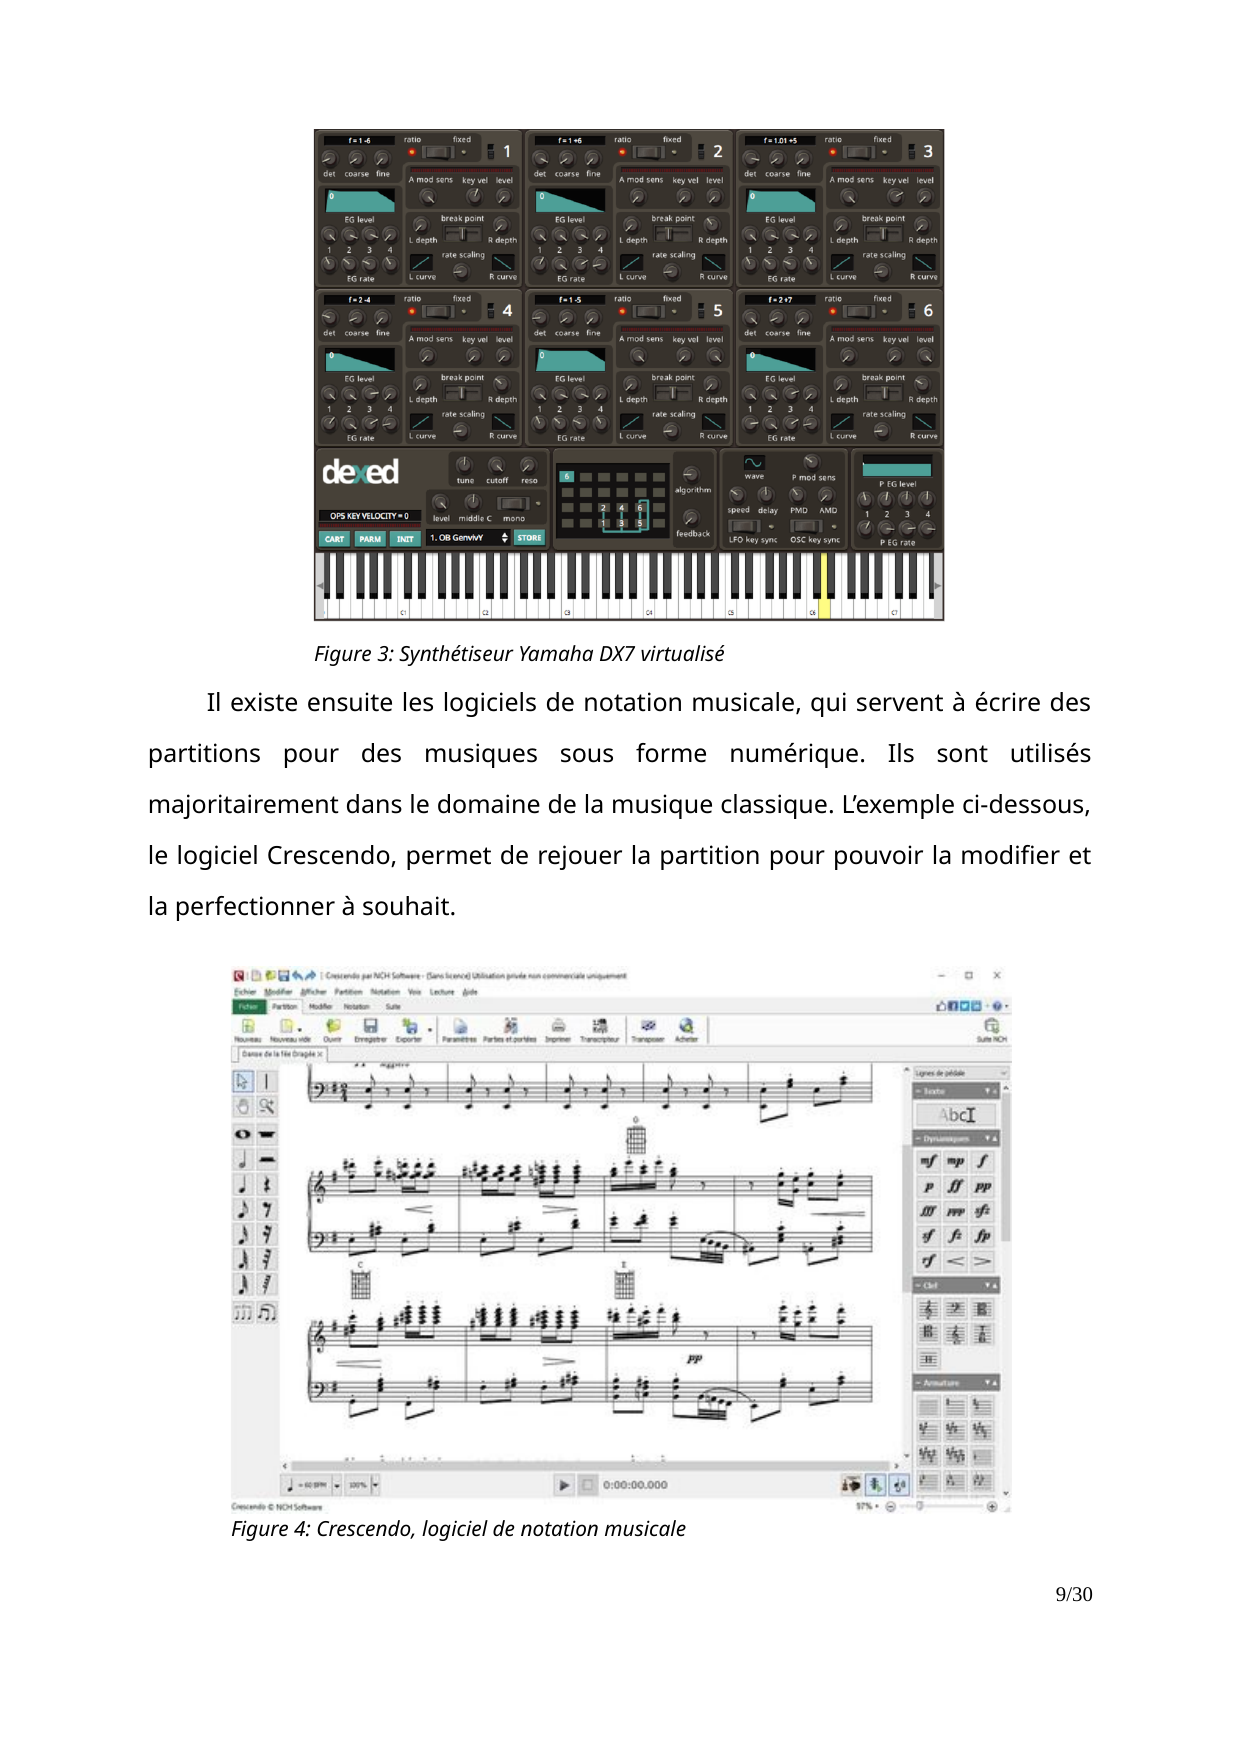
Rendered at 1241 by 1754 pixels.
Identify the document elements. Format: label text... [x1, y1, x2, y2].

picture [230, 966, 1012, 1514]
text Il existe ensuite les logiciels de notation musicale, qui servent à écrire des partitions pour des musiques sous forme numérique. Ils sont utilisés majoritairement dans le domaine de la musique classique. L’exemple ci-dessous, le logiciel Crescendo, permet de rejouer la partition pour pouvoir la modifier et la perfectionner à souhait. [148, 622, 1093, 922]
text Figure 4: Crescendo, logiciel de notation musicale [231, 1514, 1012, 1542]
picture [313, 129, 945, 622]
text Figure 3: Synthétiseur Yamaha DX7 virtualisé [314, 622, 944, 667]
